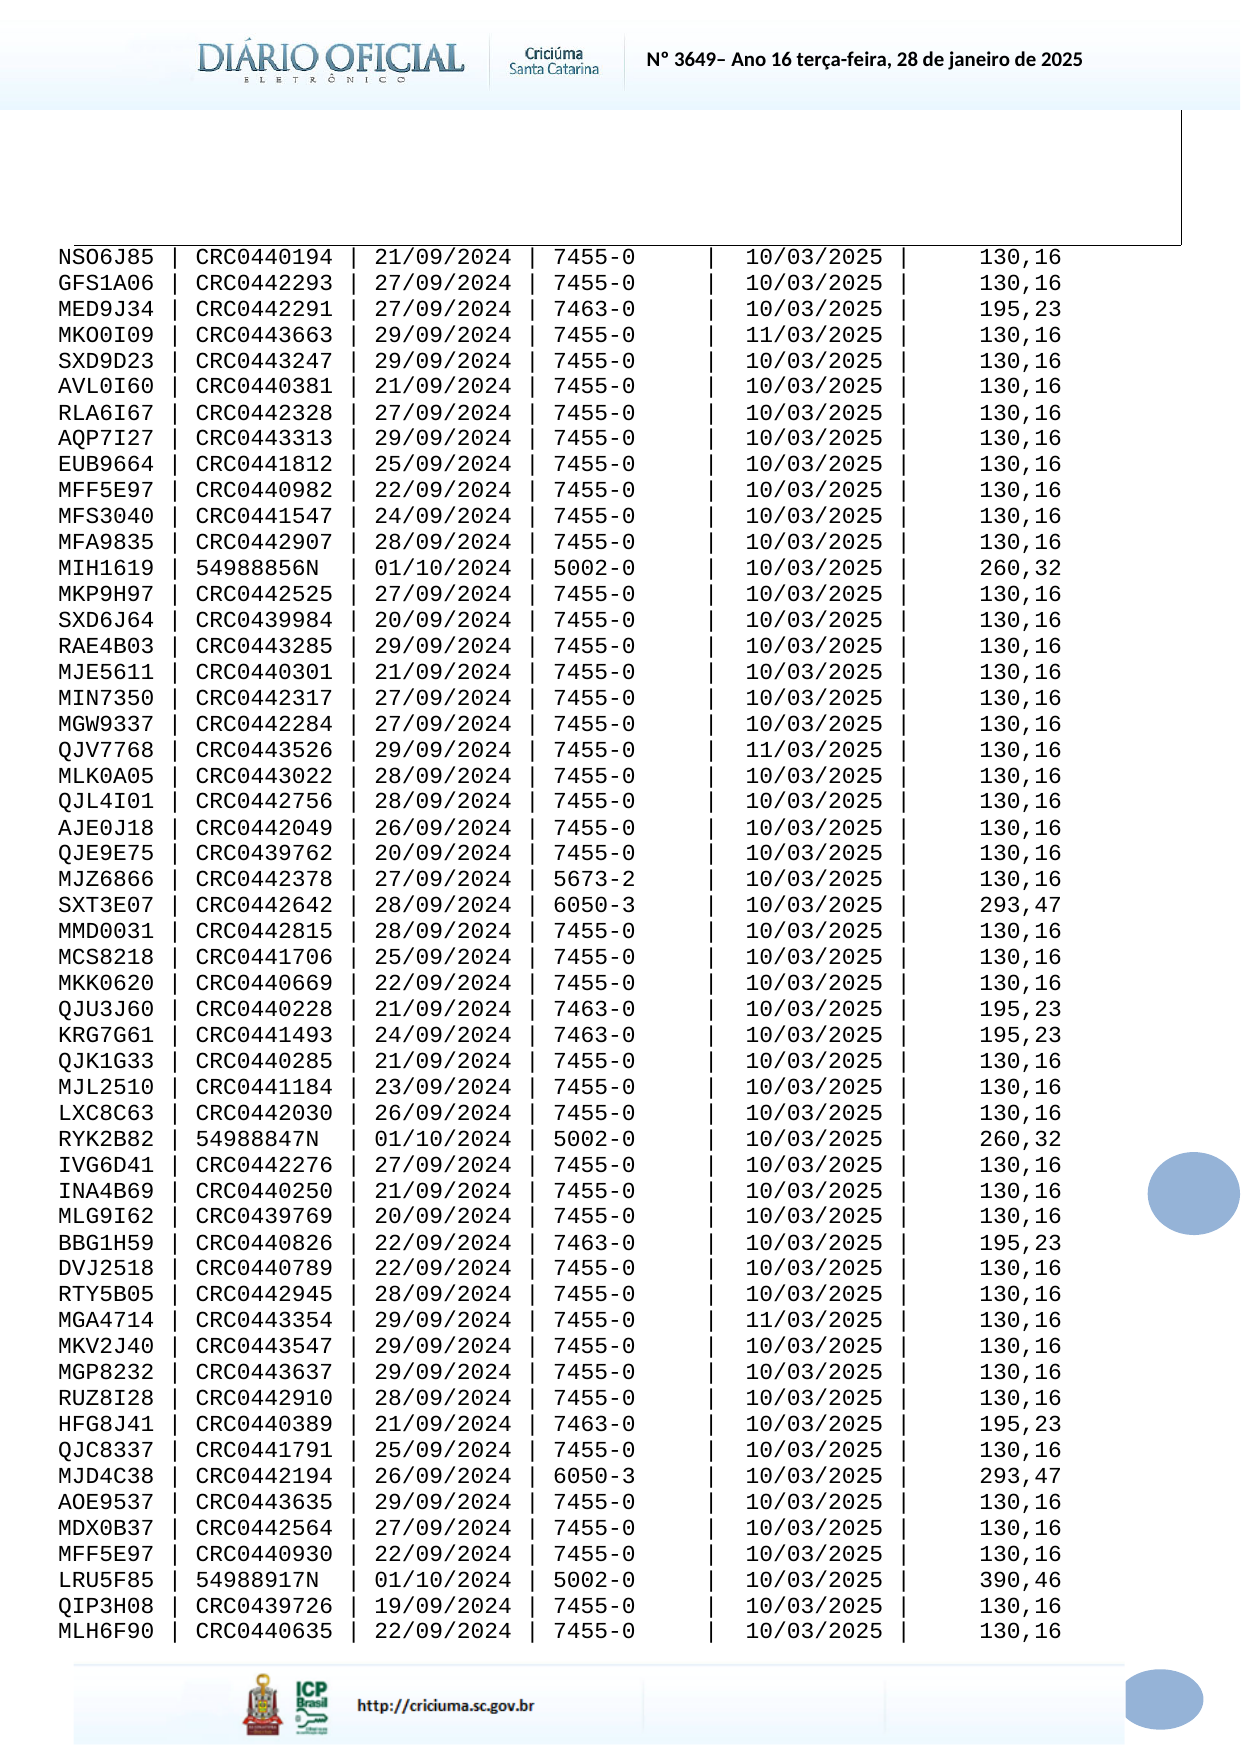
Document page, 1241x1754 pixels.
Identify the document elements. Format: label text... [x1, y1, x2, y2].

text QJU3J60 | CRC0440228 | 21/09/2024 | 7463-0 | 10/03/2025 | 195,23 [44, 997, 1181, 1023]
text MFF5E97 | CRC0440930 | 22/09/2024 | 7455-0 | 10/03/2025 | 130,16 [44, 1542, 1181, 1568]
text HFG8J41 | CRC0440389 | 21/09/2024 | 7463-0 | 10/03/2025 | 195,23 [44, 1412, 1181, 1438]
text MKO0I09 | CRC0443663 | 29/09/2024 | 7455-0 | 11/03/2025 | 130,16 [44, 323, 1181, 349]
text MCS8218 | CRC0441706 | 25/09/2024 | 7455-0 | 10/03/2025 | 130,16 [44, 946, 1181, 971]
text DVJ2518 | CRC0440789 | 22/09/2024 | 7455-0 | 10/03/2025 | 130,16 [44, 1257, 1181, 1283]
text QJK1G33 | CRC0440285 | 21/09/2024 | 7455-0 | 10/03/2025 | 130,16 [44, 1049, 1181, 1075]
text MFA9835 | CRC0442907 | 28/09/2024 | 7455-0 | 10/03/2025 | 130,16 [44, 531, 1181, 556]
text MJZ6866 | CRC0442378 | 27/09/2024 | 5673-2 | 10/03/2025 | 130,16 [44, 868, 1181, 894]
text RUZ8I28 | CRC0442910 | 28/09/2024 | 7455-0 | 10/03/2025 | 130,16 [44, 1386, 1181, 1412]
text MKK0620 | CRC0440669 | 22/09/2024 | 7455-0 | 10/03/2025 | 130,16 [44, 971, 1181, 997]
text SXD9D23 | CRC0443247 | 29/09/2024 | 7455-0 | 10/03/2025 | 130,16 [44, 349, 1181, 375]
text MKP9H97 | CRC0442525 | 27/09/2024 | 7455-0 | 10/03/2025 | 130,16 [44, 582, 1181, 608]
text BBG1H59 | CRC0440826 | 22/09/2024 | 7463-0 | 10/03/2025 | 195,23 [44, 1231, 1181, 1257]
text MGP8232 | CRC0443637 | 29/09/2024 | 7455-0 | 10/03/2025 | 130,16 [44, 1361, 1181, 1386]
text RYK2B82 | 54988847N | 01/10/2024 | 5002-0 | 10/03/2025 | 260,32 [44, 1127, 1181, 1153]
text MGW9337 | CRC0442284 | 27/09/2024 | 7455-0 | 10/03/2025 | 130,16 [44, 712, 1181, 738]
text LXC8C63 | CRC0442030 | 26/09/2024 | 7455-0 | 10/03/2025 | 130,16 [44, 1101, 1181, 1127]
text MIH1619 | 54988856N | 01/10/2024 | 5002-0 | 10/03/2025 | 260,32 [44, 556, 1181, 582]
text QJL4I01 | CRC0442756 | 28/09/2024 | 7455-0 | 10/03/2025 | 130,16 [44, 790, 1181, 816]
text AQP7I27 | CRC0443313 | 29/09/2024 | 7455-0 | 10/03/2025 | 130,16 [44, 427, 1181, 453]
text MIN7350 | CRC0442317 | 27/09/2024 | 7455-0 | 10/03/2025 | 130,16 [44, 686, 1181, 712]
text QJC8337 | CRC0441791 | 25/09/2024 | 7455-0 | 10/03/2025 | 130,16 [44, 1438, 1181, 1464]
text EUB9664 | CRC0441812 | 25/09/2024 | 7455-0 | 10/03/2025 | 130,16 [44, 453, 1181, 479]
text NSO6J85 | CRC0440194 | 21/09/2024 | 7455-0 | 10/03/2025 | 130,16 [44, 245, 1181, 271]
text LRU5F85 | 54988917N | 01/10/2024 | 5002-0 | 10/03/2025 | 390,46 [44, 1568, 1181, 1594]
text MGA4714 | CRC0443354 | 29/09/2024 | 7455-0 | 11/03/2025 | 130,16 [44, 1309, 1181, 1334]
text RTY5B05 | CRC0442945 | 28/09/2024 | 7455-0 | 10/03/2025 | 130,16 [44, 1283, 1181, 1309]
text MJD4C38 | CRC0442194 | 26/09/2024 | 6050-3 | 10/03/2025 | 293,47 [44, 1464, 1181, 1490]
text SXT3E07 | CRC0442642 | 28/09/2024 | 6050-3 | 10/03/2025 | 293,47 [44, 894, 1181, 919]
text SXD6J64 | CRC0439984 | 20/09/2024 | 7455-0 | 10/03/2025 | 130,16 [44, 608, 1181, 634]
text MLH6F90 | CRC0440635 | 22/09/2024 | 7455-0 | 10/03/2025 | 130,16 [44, 1620, 1181, 1646]
text GFS1A06 | CRC0442293 | 27/09/2024 | 7455-0 | 10/03/2025 | 130,16 [44, 271, 1181, 297]
text IVG6D41 | CRC0442276 | 27/09/2024 | 7455-0 | 10/03/2025 | 130,16 [44, 1153, 1180, 1179]
text INA4B69 | CRC0440250 | 21/09/2024 | 7455-0 | 10/03/2025 | 130,16 [44, 1179, 1150, 1205]
text QJE9E75 | CRC0439762 | 20/09/2024 | 7455-0 | 10/03/2025 | 130,16 [44, 842, 1181, 868]
text MFF5E97 | CRC0440982 | 22/09/2024 | 7455-0 | 10/03/2025 | 130,16 [44, 479, 1181, 504]
text MJL2510 | CRC0441184 | 23/09/2024 | 7455-0 | 10/03/2025 | 130,16 [44, 1075, 1181, 1101]
text MFS3040 | CRC0441547 | 24/09/2024 | 7455-0 | 10/03/2025 | 130,16 [44, 504, 1181, 531]
text MDX0B37 | CRC0442564 | 27/09/2024 | 7455-0 | 10/03/2025 | 130,16 [44, 1516, 1181, 1542]
text MJE5611 | CRC0440301 | 21/09/2024 | 7455-0 | 10/03/2025 | 130,16 [44, 660, 1181, 686]
text AOE9537 | CRC0443635 | 29/09/2024 | 7455-0 | 10/03/2025 | 130,16 [44, 1490, 1181, 1516]
text AVL0I60 | CRC0440381 | 21/09/2024 | 7455-0 | 10/03/2025 | 130,16 [44, 375, 1181, 401]
text MLK0A05 | CRC0443022 | 28/09/2024 | 7455-0 | 10/03/2025 | 130,16 [44, 764, 1181, 790]
text AJE0J18 | CRC0442049 | 26/09/2024 | 7455-0 | 10/03/2025 | 130,16 [44, 816, 1181, 842]
text MLG9I62 | CRC0439769 | 20/09/2024 | 7455-0 | 10/03/2025 | 130,16 [44, 1205, 1171, 1231]
text MKV2J40 | CRC0443547 | 29/09/2024 | 7455-0 | 10/03/2025 | 130,16 [44, 1334, 1181, 1361]
text RLA6I67 | CRC0442328 | 27/09/2024 | 7455-0 | 10/03/2025 | 130,16 [44, 401, 1181, 427]
text KRG7G61 | CRC0441493 | 24/09/2024 | 7463-0 | 10/03/2025 | 195,23 [44, 1023, 1181, 1049]
text MED9J34 | CRC0442291 | 27/09/2024 | 7463-0 | 10/03/2025 | 195,23 [44, 297, 1181, 323]
text QJV7768 | CRC0443526 | 29/09/2024 | 7455-0 | 11/03/2025 | 130,16 [44, 738, 1181, 764]
text QIP3H08 | CRC0439726 | 19/09/2024 | 7455-0 | 10/03/2025 | 130,16 [44, 1594, 1181, 1620]
text RAE4B03 | CRC0443285 | 29/09/2024 | 7455-0 | 10/03/2025 | 130,16 [44, 634, 1181, 660]
text MMD0031 | CRC0442815 | 28/09/2024 | 7455-0 | 10/03/2025 | 130,16 [44, 919, 1181, 946]
